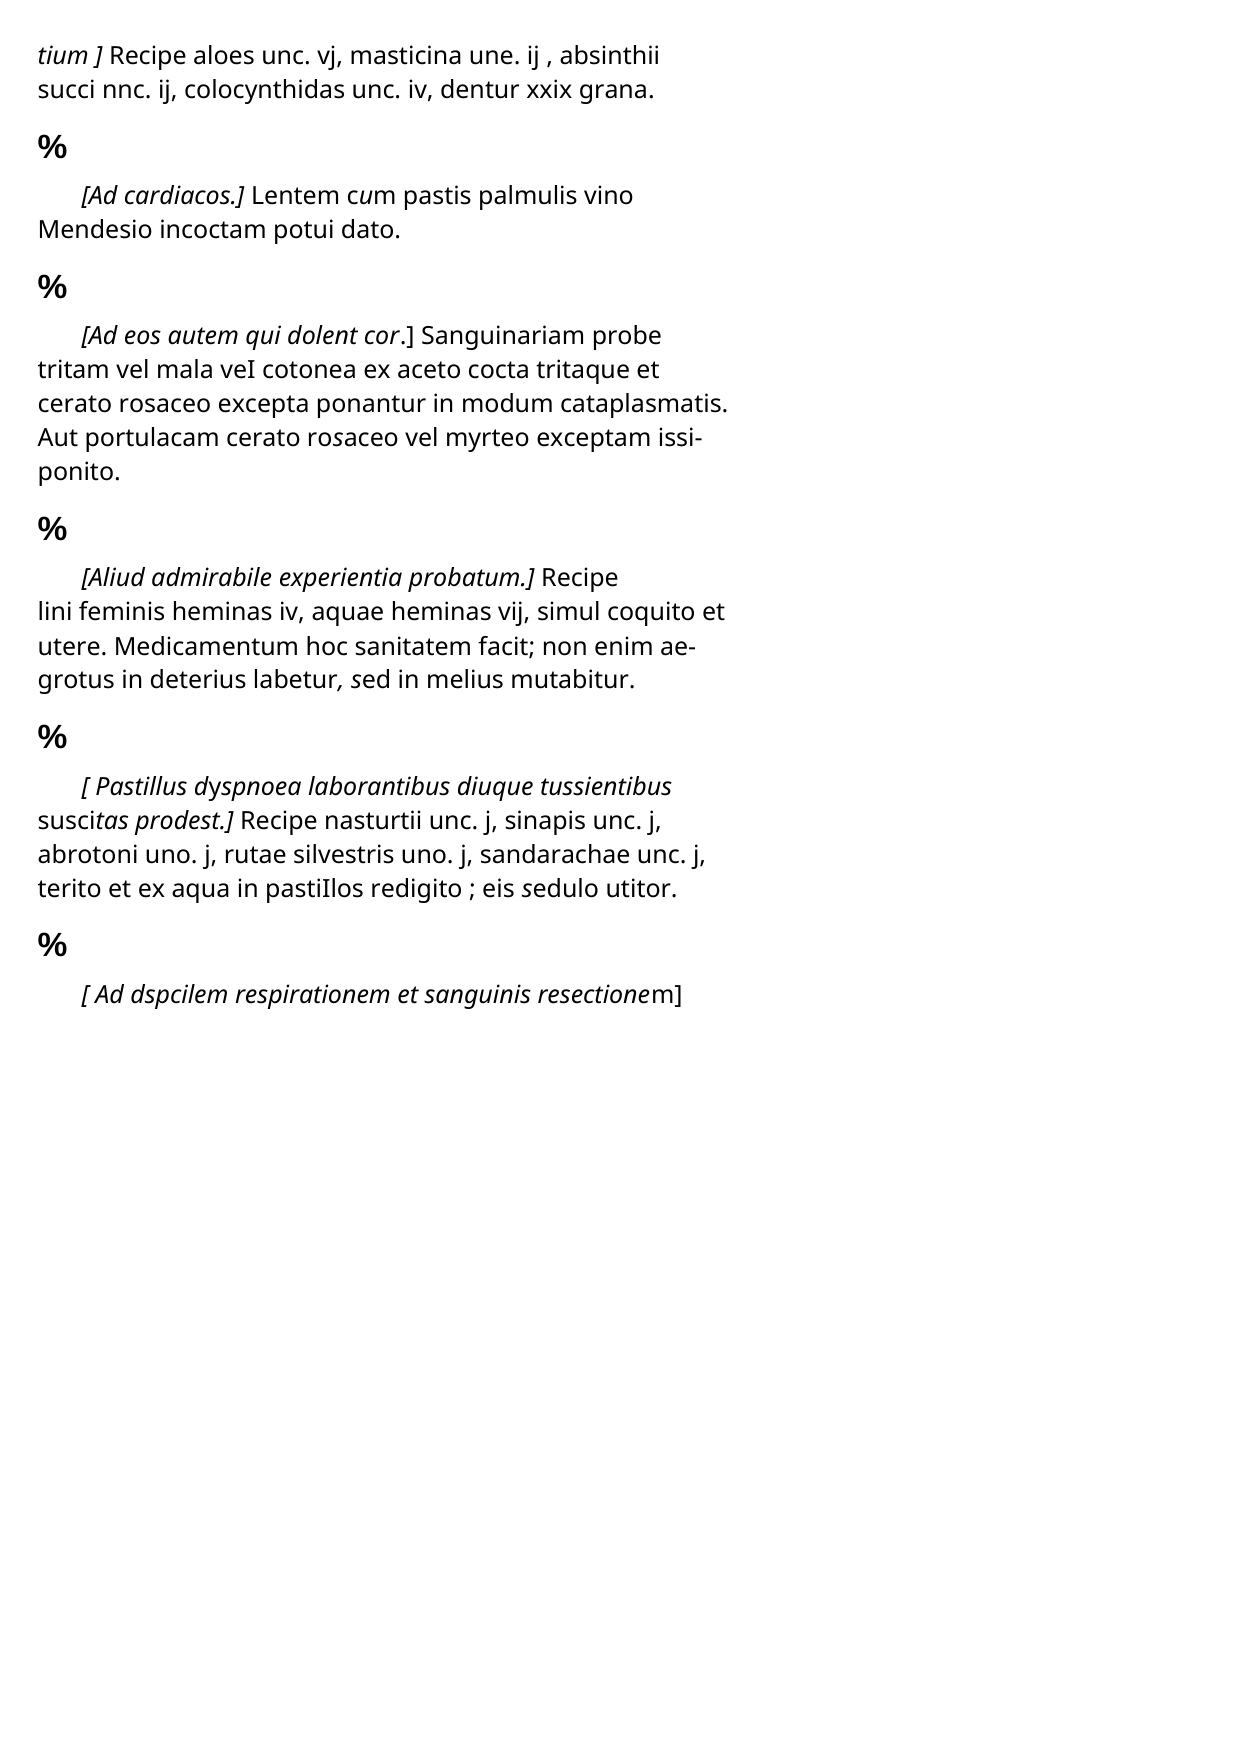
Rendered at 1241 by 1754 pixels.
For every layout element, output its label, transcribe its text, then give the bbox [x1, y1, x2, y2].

subtitle % [37, 126, 1203, 165]
subtitle % [37, 267, 1203, 305]
text [Ad cardiacos.] Lentem cum pastis palmulis vino Mendesio incoctam potui dato. [37, 178, 1203, 246]
text tium ] Recipe aloes unc. vj, masticina une. ij , absinthii succi nnc. ij, colocynthidas unc. iv, dentur xxix grana. [37, 37, 1203, 106]
subtitle % [37, 717, 1203, 756]
subtitle % [37, 509, 1203, 547]
text [ Ad dspcilem respirationem et sanguinis resectionem] [37, 976, 1203, 1011]
subtitle % [37, 925, 1203, 964]
text [ Pastillus dyspnoea laborantibus diuque tussientibus suscitas prodest.] Recipe nasturtii unc. j, sinapis unc. j, abrotoni uno. j, rutae silvestris uno. j, sandarachae unc. j, terito et ex aqua in pastiIlos redigito ; eis sedulo utitor. [37, 768, 1203, 904]
text [Ad eos autem qui dolent cor.] Sanguinariam probe tritam vel mala veI cotonea ex aceto cocta tritaque et cerato rosaceo excepta ponantur in modum cataplasmatis. Aut portulacam cerato rosaceo vel myrteo exceptam issi- ponito. [37, 318, 1203, 488]
text [Aliud admirabile experientia probatum.] Recipe lini feminis heminas iv, aquae heminas vij, simul coquito et utere. Medicamentum hoc sanitatem facit; non enim ae- grotus in deterius labetur, sed in melius mutabitur. [37, 560, 1203, 696]
